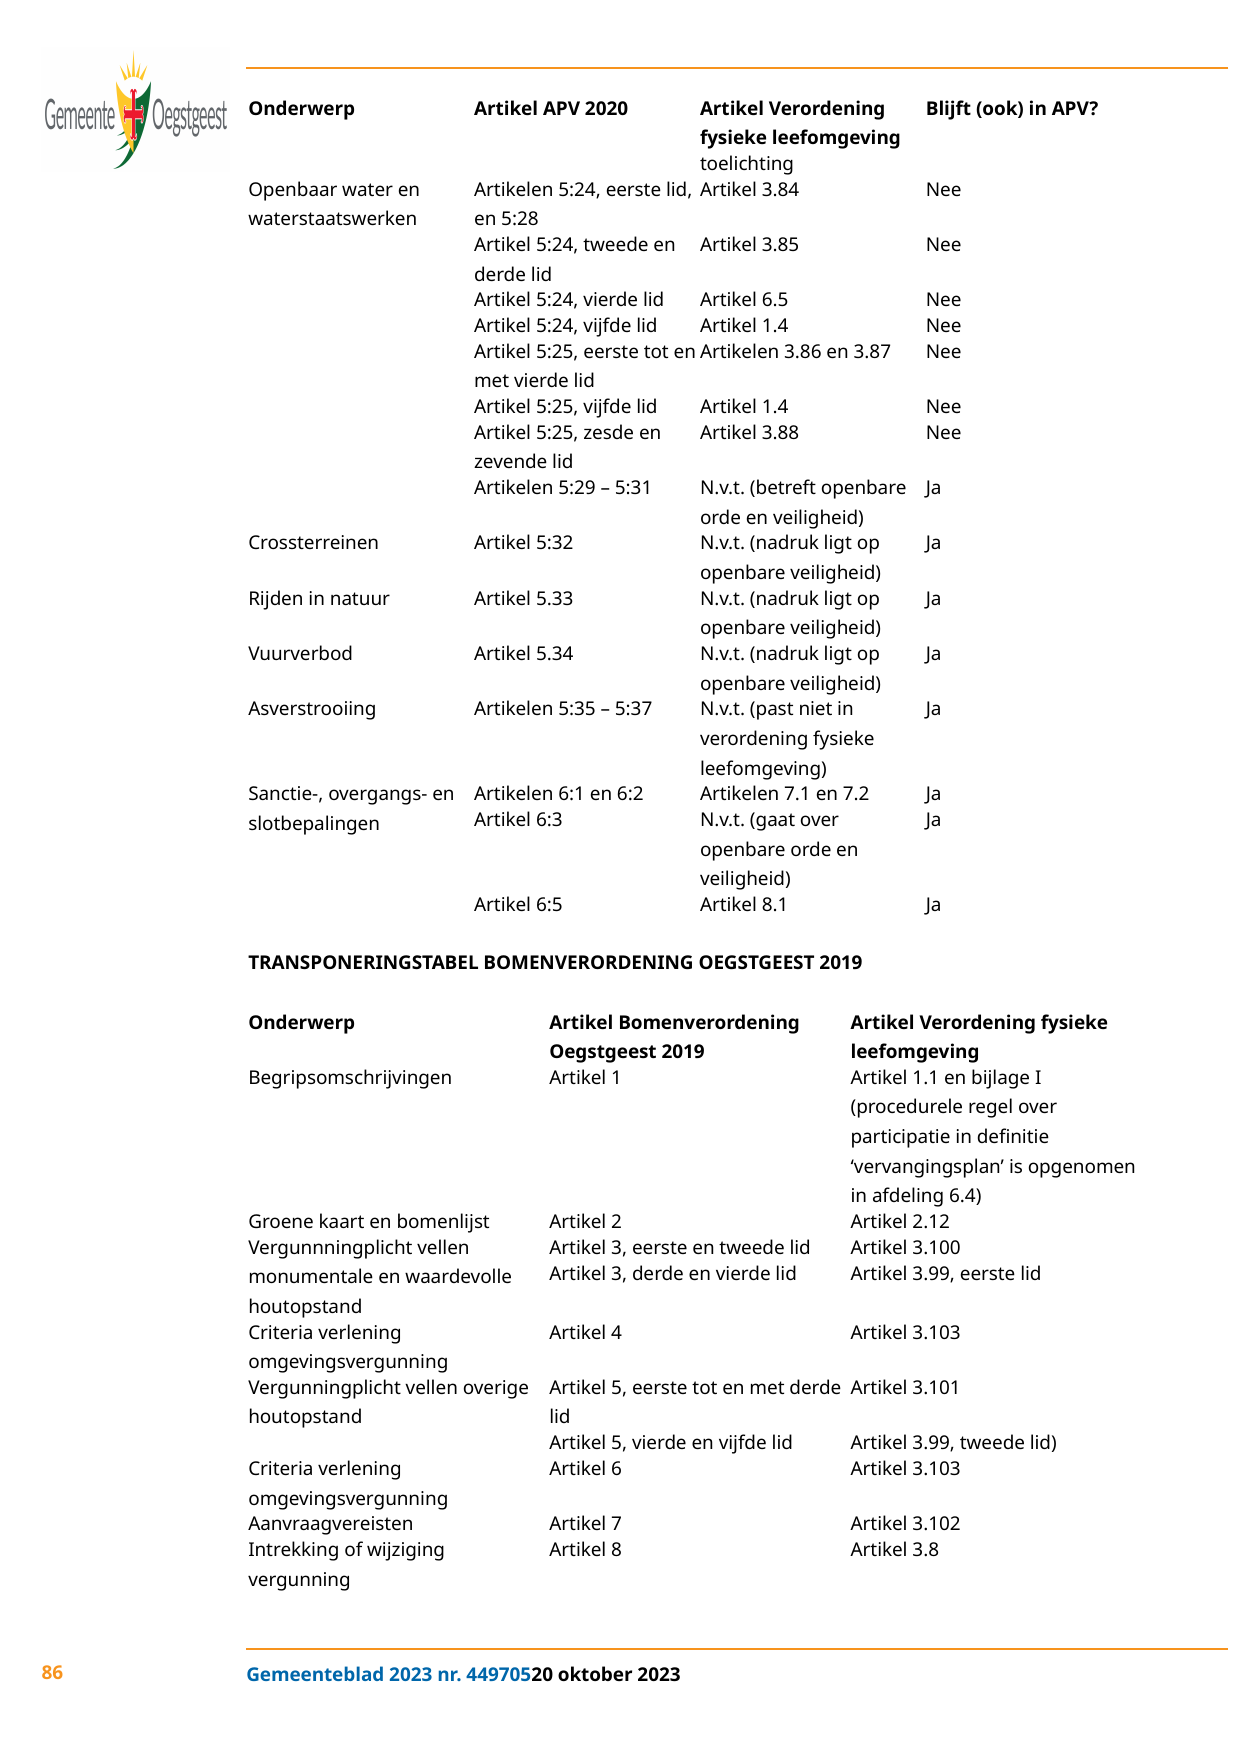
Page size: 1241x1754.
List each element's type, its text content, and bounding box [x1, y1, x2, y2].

table_cell N.v.t. (past niet in verordening fysieke leefomgeving) [700, 696, 926, 780]
table_cell Artikel 5:25, eerste tot en met vierde lid [474, 338, 700, 393]
table_cell Artikel 5:24, vierde lid [474, 286, 700, 312]
table_header Onderwerp [248, 95, 474, 150]
table_cell Artikel 3, derde en vierde lid [549, 1260, 850, 1319]
table_cell [248, 150, 474, 176]
table_cell Ja [926, 585, 1152, 640]
table_cell Asverstrooiing [248, 696, 474, 780]
table_cell Artikel 3.101 [850, 1374, 1152, 1429]
table_cell Artikel 5:24, tweede en derde lid [474, 231, 700, 286]
table_cell toelichting [700, 150, 926, 176]
table_cell Artikel 5:32 [474, 530, 700, 585]
table_cell N.v.t. (gaat over openbare orde en veiligheid) [700, 806, 926, 891]
table_cell N.v.t. (betreft openbare orde en veiligheid) [700, 474, 926, 529]
table_cell Aanvraagvereisten [248, 1511, 549, 1536]
table_cell Artikel 5:24, vijfde lid [474, 312, 700, 338]
text TRANSPONERINGSTABEL BOMENVERORDENING OEGSTGEEST 2019 [248, 949, 1152, 975]
table_cell Crossterreinen [248, 530, 474, 585]
table_cell Artikel 3, eerste en tweede lid [549, 1234, 850, 1260]
table_cell Nee [926, 312, 1152, 338]
table_cell Artikel 6 [549, 1455, 850, 1511]
table_cell Artikel 5.34 [474, 640, 700, 696]
table_cell Vergunnningplicht vellen monumentale en waardevolle houtopstand [248, 1234, 549, 1319]
table_cell Artikel 3.84 [700, 176, 926, 231]
table_cell Artikel 3.100 [850, 1234, 1152, 1260]
table_cell Begripsomschrijvingen [248, 1064, 549, 1208]
table_cell Vuurverbod [248, 640, 474, 696]
table_cell Artikel 3.99, eerste lid [850, 1260, 1152, 1319]
table_cell Nee [926, 338, 1152, 393]
table_cell Artikel 5:25, vijfde lid [474, 393, 700, 419]
table_cell Criteria verlening omgevingsvergunning [248, 1319, 549, 1374]
table_cell Artikel 5.33 [474, 585, 700, 640]
table_cell Sanctie-, overgangs- en slotbepalingen [248, 780, 474, 917]
picture [41, 47, 231, 172]
table_cell Nee [926, 393, 1152, 419]
table_cell Ja [926, 806, 1152, 891]
table_cell Artikelen 5:35 – 5:37 [474, 696, 700, 780]
table_cell N.v.t. (nadruk ligt op openbare veiligheid) [700, 530, 926, 585]
table_cell Artikel 5:25, zesde en zevende lid [474, 419, 700, 474]
table_cell Ja [926, 530, 1152, 585]
table_cell Artikel 3.103 [850, 1455, 1152, 1511]
table_cell Artikel 1.1 en bijlage I (procedurele regel over participatie in definitie ‘vervangingsplan’ is opgenomen in afdeling 6.4) [850, 1064, 1152, 1208]
table_cell Criteria verlening omgevingsvergunning [248, 1455, 549, 1511]
table_header Artikel Verordening fysieke leefomgeving [850, 1009, 1152, 1064]
table_cell [474, 150, 700, 176]
table_cell Artikel 3.102 [850, 1511, 1152, 1536]
table_cell Nee [926, 286, 1152, 312]
table_header Artikel APV 2020 [474, 95, 700, 150]
table_cell Artikel 3.99, tweede lid) [850, 1430, 1152, 1455]
table_cell Artikelen 6:1 en 6:2 [474, 780, 700, 806]
table_cell Artikel 3.103 [850, 1319, 1152, 1374]
table_cell Artikel 6:3 [474, 806, 700, 891]
table_cell Artikel 8 [549, 1536, 850, 1592]
table_cell Artikel 5, eerste tot en met derde lid [549, 1374, 850, 1429]
table_cell Artikel 1.4 [700, 393, 926, 419]
table_cell Nee [926, 176, 1152, 231]
table_cell Nee [926, 231, 1152, 286]
table_cell Artikelen 5:29 – 5:31 [474, 474, 700, 529]
table_cell Artikel 6:5 [474, 891, 700, 917]
table_header Artikel Verordening fysieke leefomgeving [700, 95, 926, 150]
table_cell Rijden in natuur [248, 585, 474, 640]
table_cell Ja [926, 474, 1152, 529]
table_cell Intrekking of wijziging vergunning [248, 1536, 549, 1592]
table_cell Vergunningplicht vellen overige houtopstand [248, 1374, 549, 1455]
table_header Onderwerp [248, 1009, 549, 1064]
table_cell Ja [926, 640, 1152, 696]
table_cell Artikel 3.85 [700, 231, 926, 286]
table_cell Artikel 7 [549, 1511, 850, 1536]
table_cell [926, 150, 1152, 176]
table_cell Artikel 3.8 [850, 1536, 1152, 1592]
table_header Blijft (ook) in APV? [926, 95, 1152, 150]
table_cell Nee [926, 419, 1152, 474]
table_cell Artikelen 5:24, eerste lid, en 5:28 [474, 176, 700, 231]
table_cell Artikel 5, vierde en vijfde lid [549, 1430, 850, 1455]
table_cell Ja [926, 891, 1152, 917]
table_cell Artikel 1 [549, 1064, 850, 1208]
table_cell Groene kaart en bomenlijst [248, 1208, 549, 1234]
table_cell Artikel 1.4 [700, 312, 926, 338]
table_header Artikel Bomenverordening Oegstgeest 2019 [549, 1009, 850, 1064]
table_cell Artikel 2.12 [850, 1208, 1152, 1234]
table_cell Ja [926, 780, 1152, 806]
table_cell Artikel 6.5 [700, 286, 926, 312]
table_cell Artikelen 7.1 en 7.2 [700, 780, 926, 806]
table_cell Artikelen 3.86 en 3.87 [700, 338, 926, 393]
table_cell Artikel 2 [549, 1208, 850, 1234]
table_cell N.v.t. (nadruk ligt op openbare veiligheid) [700, 640, 926, 696]
table_cell Artikel 4 [549, 1319, 850, 1374]
table_cell Artikel 3.88 [700, 419, 926, 474]
table_cell Openbaar water en waterstaatswerken [248, 176, 474, 529]
table_cell Artikel 8.1 [700, 891, 926, 917]
table_cell N.v.t. (nadruk ligt op openbare veiligheid) [700, 585, 926, 640]
table_cell Ja [926, 696, 1152, 780]
